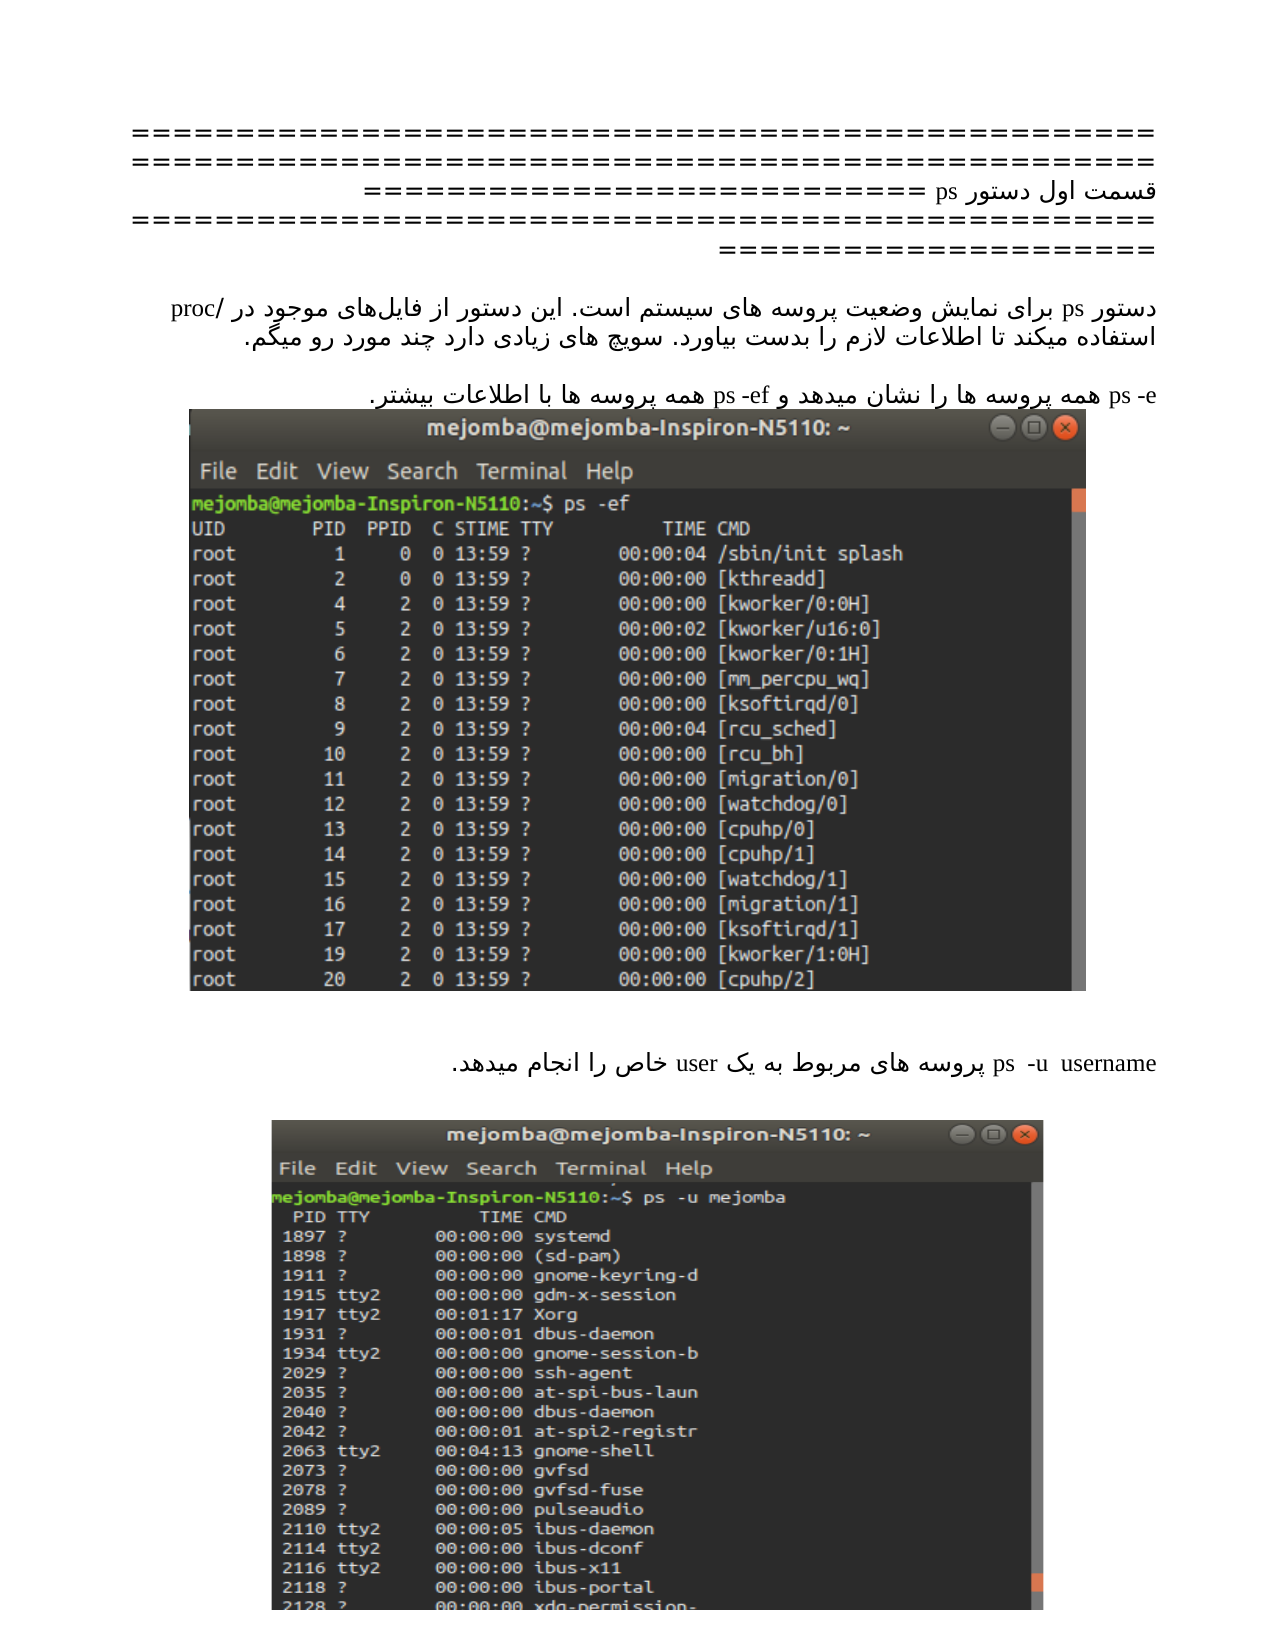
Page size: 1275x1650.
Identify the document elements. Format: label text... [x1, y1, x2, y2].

text دستور ps برای نمایش وضعیت پروسه های سیستم است. این دستور از فایل‌های موجود در /proc استفاده میکند تا اطلاعات لازم را بدست بیاورد. سویچ های زیادی دارد چند مورد رو میگم. [118, 293, 1157, 351]
picture [189, 409, 1086, 991]
picture [271, 1120, 1044, 1610]
text ps -e همه پروسه ها را نشان میدهد و ps -ef همه پروسه ها با اطلاعات بیشتر. [118, 380, 1157, 409]
text ps -u username پروسه های مربوط به یک user خاص را انجام میدهد. [118, 1048, 1157, 1077]
text ================================================================================================== قسمت اول دستور ps =========================== ====================================================================== [118, 118, 1157, 264]
